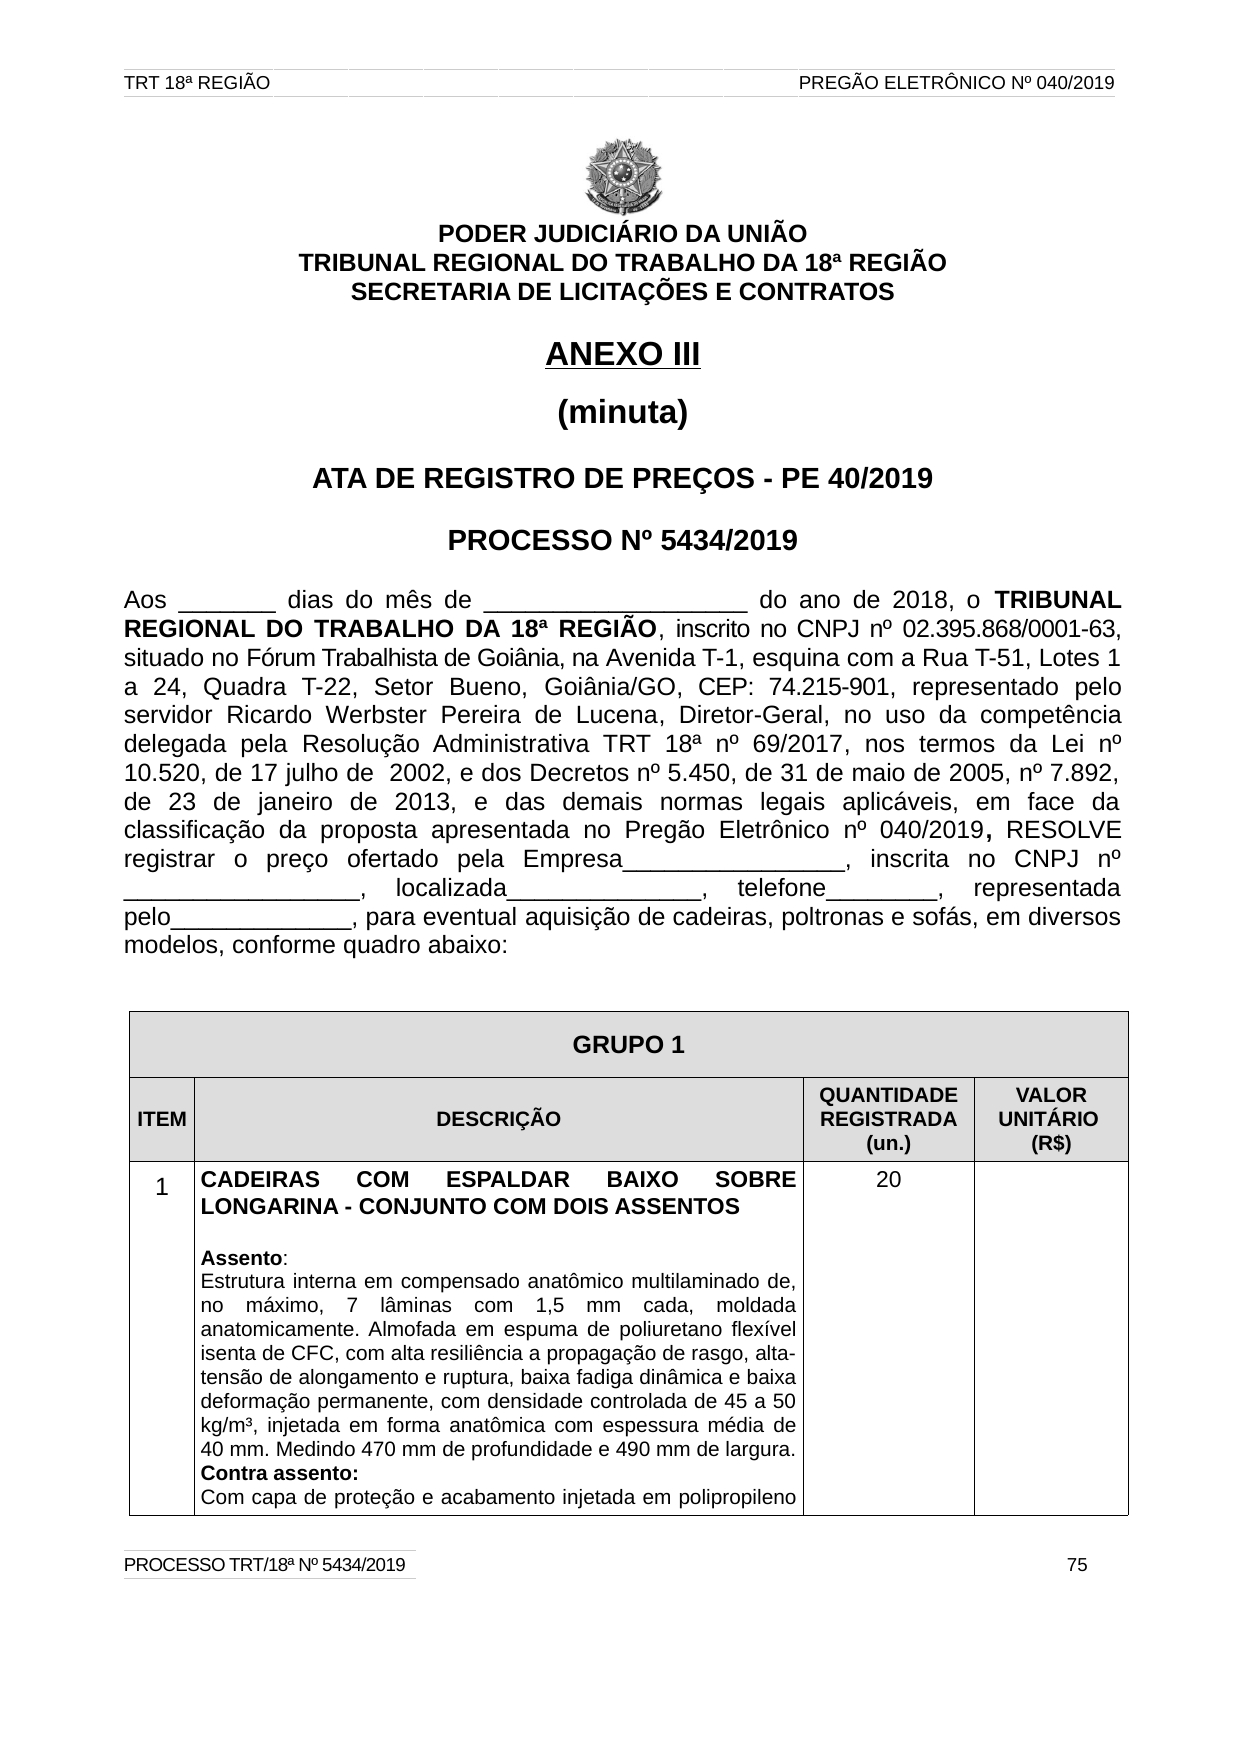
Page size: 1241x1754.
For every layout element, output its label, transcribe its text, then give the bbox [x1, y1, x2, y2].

text PROCESSO Nº 5434/2019 [123, 523, 1122, 557]
table_cell 20 [804, 1162, 974, 1515]
text ANEXO III [123, 334, 1122, 373]
table_cell 1 [130, 1162, 194, 1515]
text ATA DE REGISTRO DE PREÇOS - PE 40/2019 [123, 461, 1122, 495]
text PODER JUDICIÁRIO DA UNIÃO [123, 128, 1122, 248]
table_cell CADEIRAS COM ESPALDAR BAIXO SOBRE LONGARINA - CONJUNTO COM DOIS ASSENTOS Assento: Estrutura interna em compensado anatômico multilaminado de, no máximo, 7 lâminas com 1,5 mm cada, moldada anatomicamente. Almofada em espuma de poliuretano flexível isenta de CFC, com alta resiliência a propagação de rasgo, alta-tensão de alongamento e ruptura, baixa fadiga dinâmica e baixa deformação permanente, com densidade controlada de 45 a 50 kg/m³, injetada em forma anatômica com espessura média de 40 mm. Medindo 470 mm de profundidade e 490 mm de largura. Contra assento: Com capa de proteção e acabamento injetada em polipropileno [195, 1162, 803, 1515]
table_cell [975, 1162, 1128, 1515]
table_cell DESCRIÇÃO [195, 1078, 803, 1161]
table_cell VALOR UNITÁRIO (R$) [975, 1078, 1128, 1161]
text (minuta) [123, 392, 1122, 430]
table_header GRUPO 1 [130, 1012, 1128, 1077]
picture [572, 136, 674, 218]
table_cell QUANTIDADE REGISTRADA (un.) [804, 1078, 974, 1161]
table_cell ITEM [130, 1078, 194, 1161]
text TRIBUNAL REGIONAL DO TRABALHO DA 18ª REGIÃO [121, 248, 1124, 277]
text Aos _______ dias do mês de ___________________ do ano de 2018, o TRIBUNAL REGIONAL DO TRABALHO DA 18ª REGIÃO, inscrito no CNPJ nº 02.395.868/0001-63, situado no Fórum Trabalhista de Goiânia, na Avenida T-1, esquina com a Rua T-51, Lotes 1 a 24, Quadra T-22, Setor Bueno, Goiânia/GO, CEP: 74.215-901, representado pelo servidor Ricardo Werbster Pereira de Lucena, Diretor-Geral, no uso da competência delegada pela Resolução Administrativa TRT 18ª nº 69/2017, nos termos da Lei nº 10.520, de 17 julho de 2002, e dos Decretos nº 5.450, de 31 de maio de 2005, nº 7.892, de 23 de janeiro de 2013, e das demais normas legais aplicáveis, em face da classificação da proposta apresentada no Pregão Eletrônico nº 040/2019, RESOLVE registrar o preço ofertado pela Empresa________________, inscrita no CNPJ nº _________________, localizada______________, telefone________, representada pelo_____________, para eventual aquisição de cadeiras, poltronas e sofás, em diversos modelos, conforme quadro abaixo: [123, 585, 1122, 959]
text SECRETARIA DE LICITAÇÕES E CONTRATOS [121, 277, 1124, 306]
